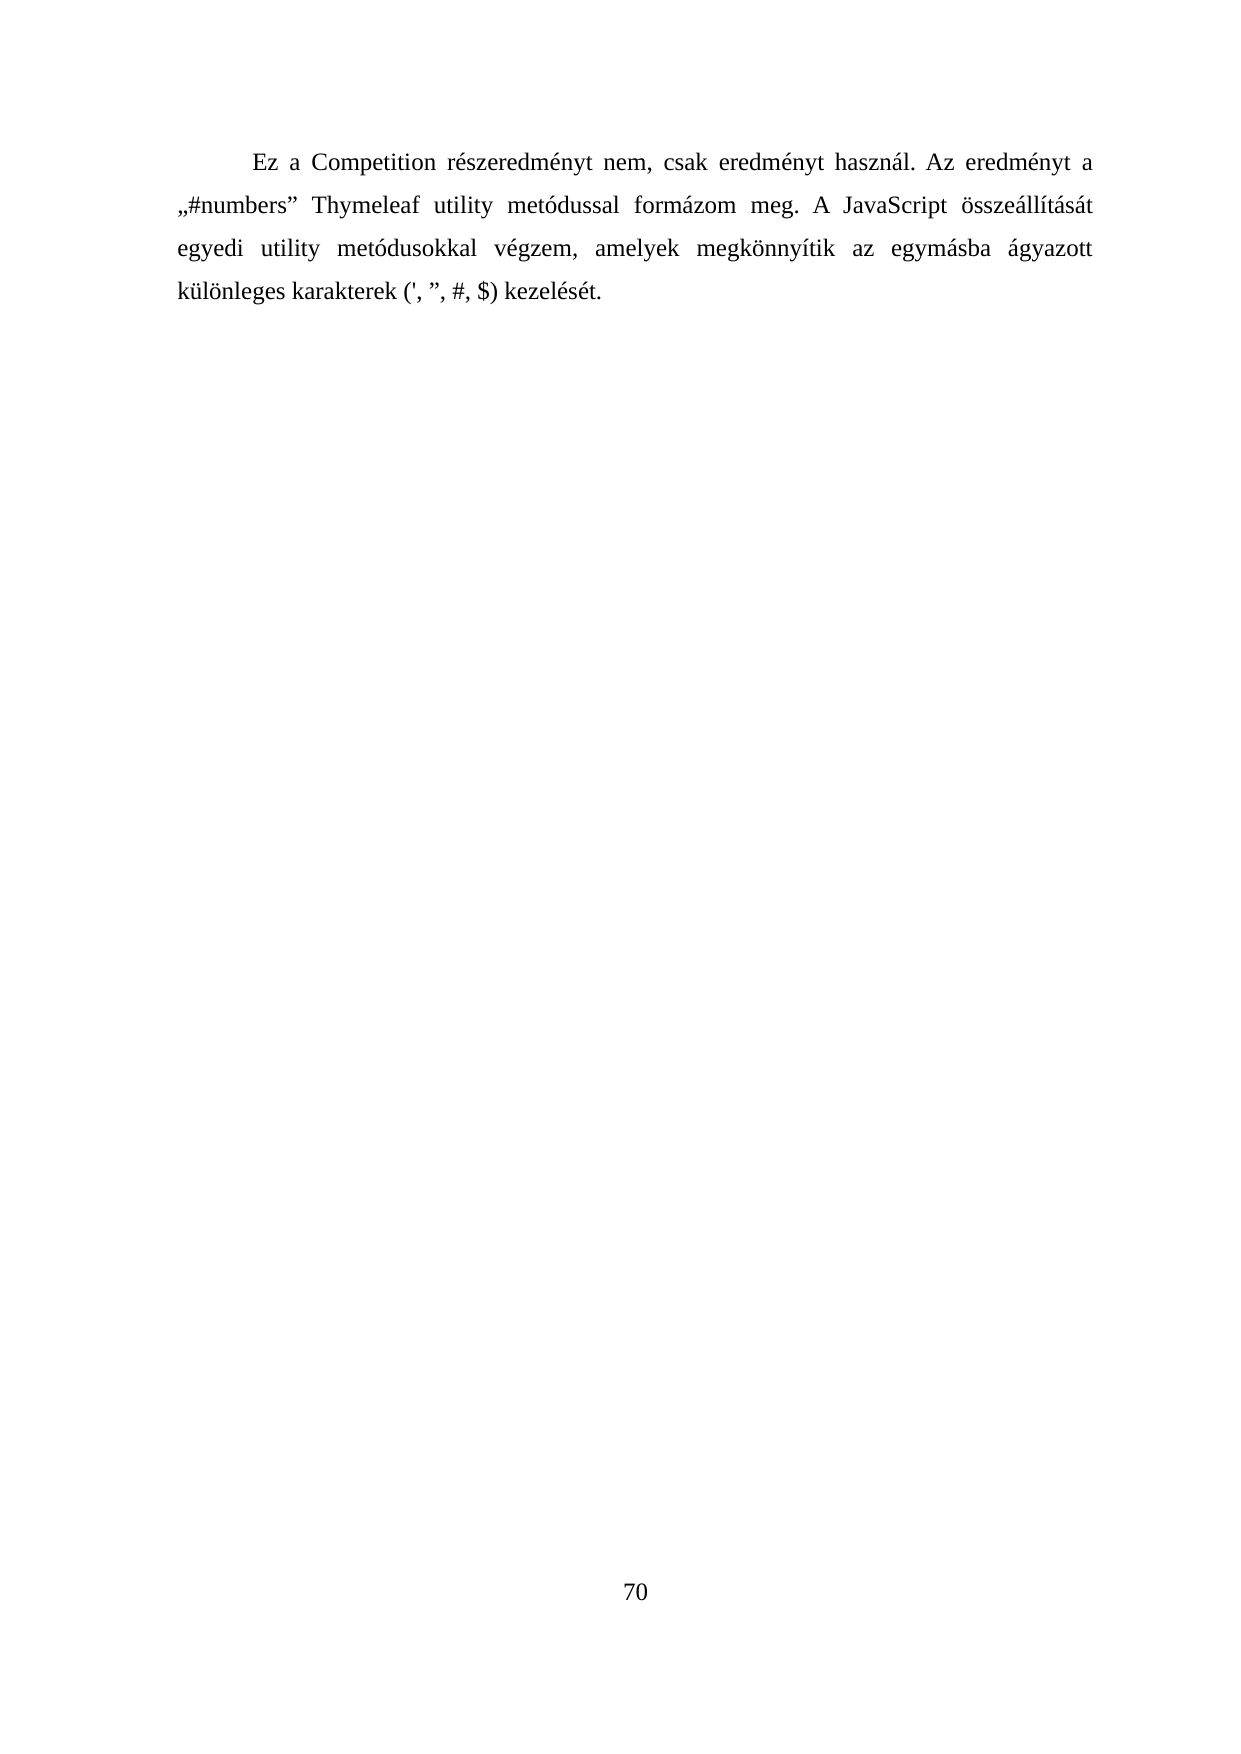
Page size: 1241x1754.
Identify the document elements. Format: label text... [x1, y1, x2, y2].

text Ez a Competition részeredményt nem, csak eredményt használ. Az eredményt a „#numbers” Thymeleaf utility metódussal formázom meg. A JavaScript összeállítását egyedi utility metódusokkal végzem, amelyek megkönnyítik az egymásba ágyazott különleges karakterek (', ”, #, $) kezelését. [177, 147, 1093, 305]
